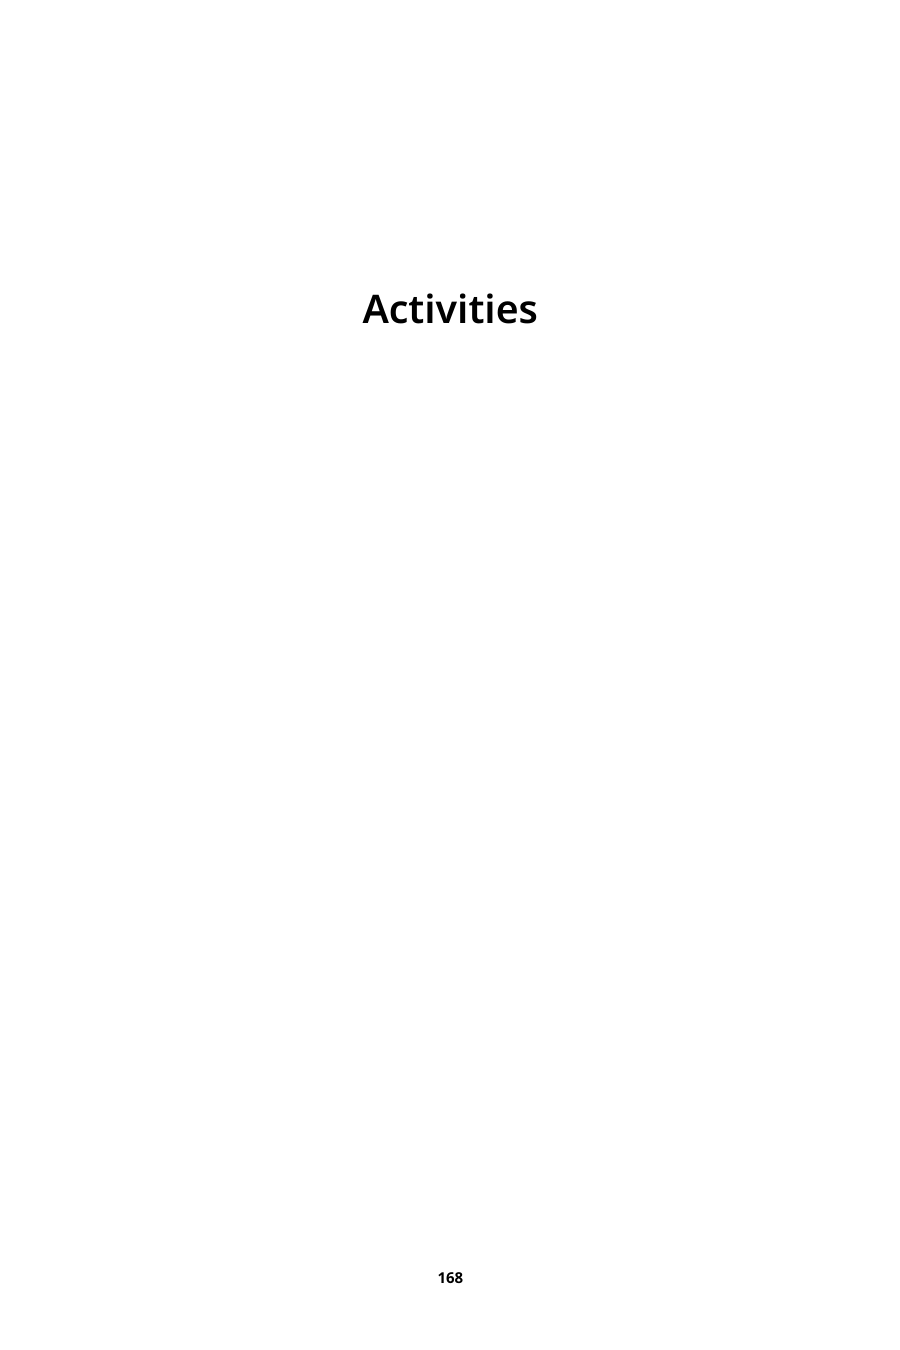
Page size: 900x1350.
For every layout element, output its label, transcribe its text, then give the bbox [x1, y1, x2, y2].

subtitle Activities [127, 287, 772, 333]
